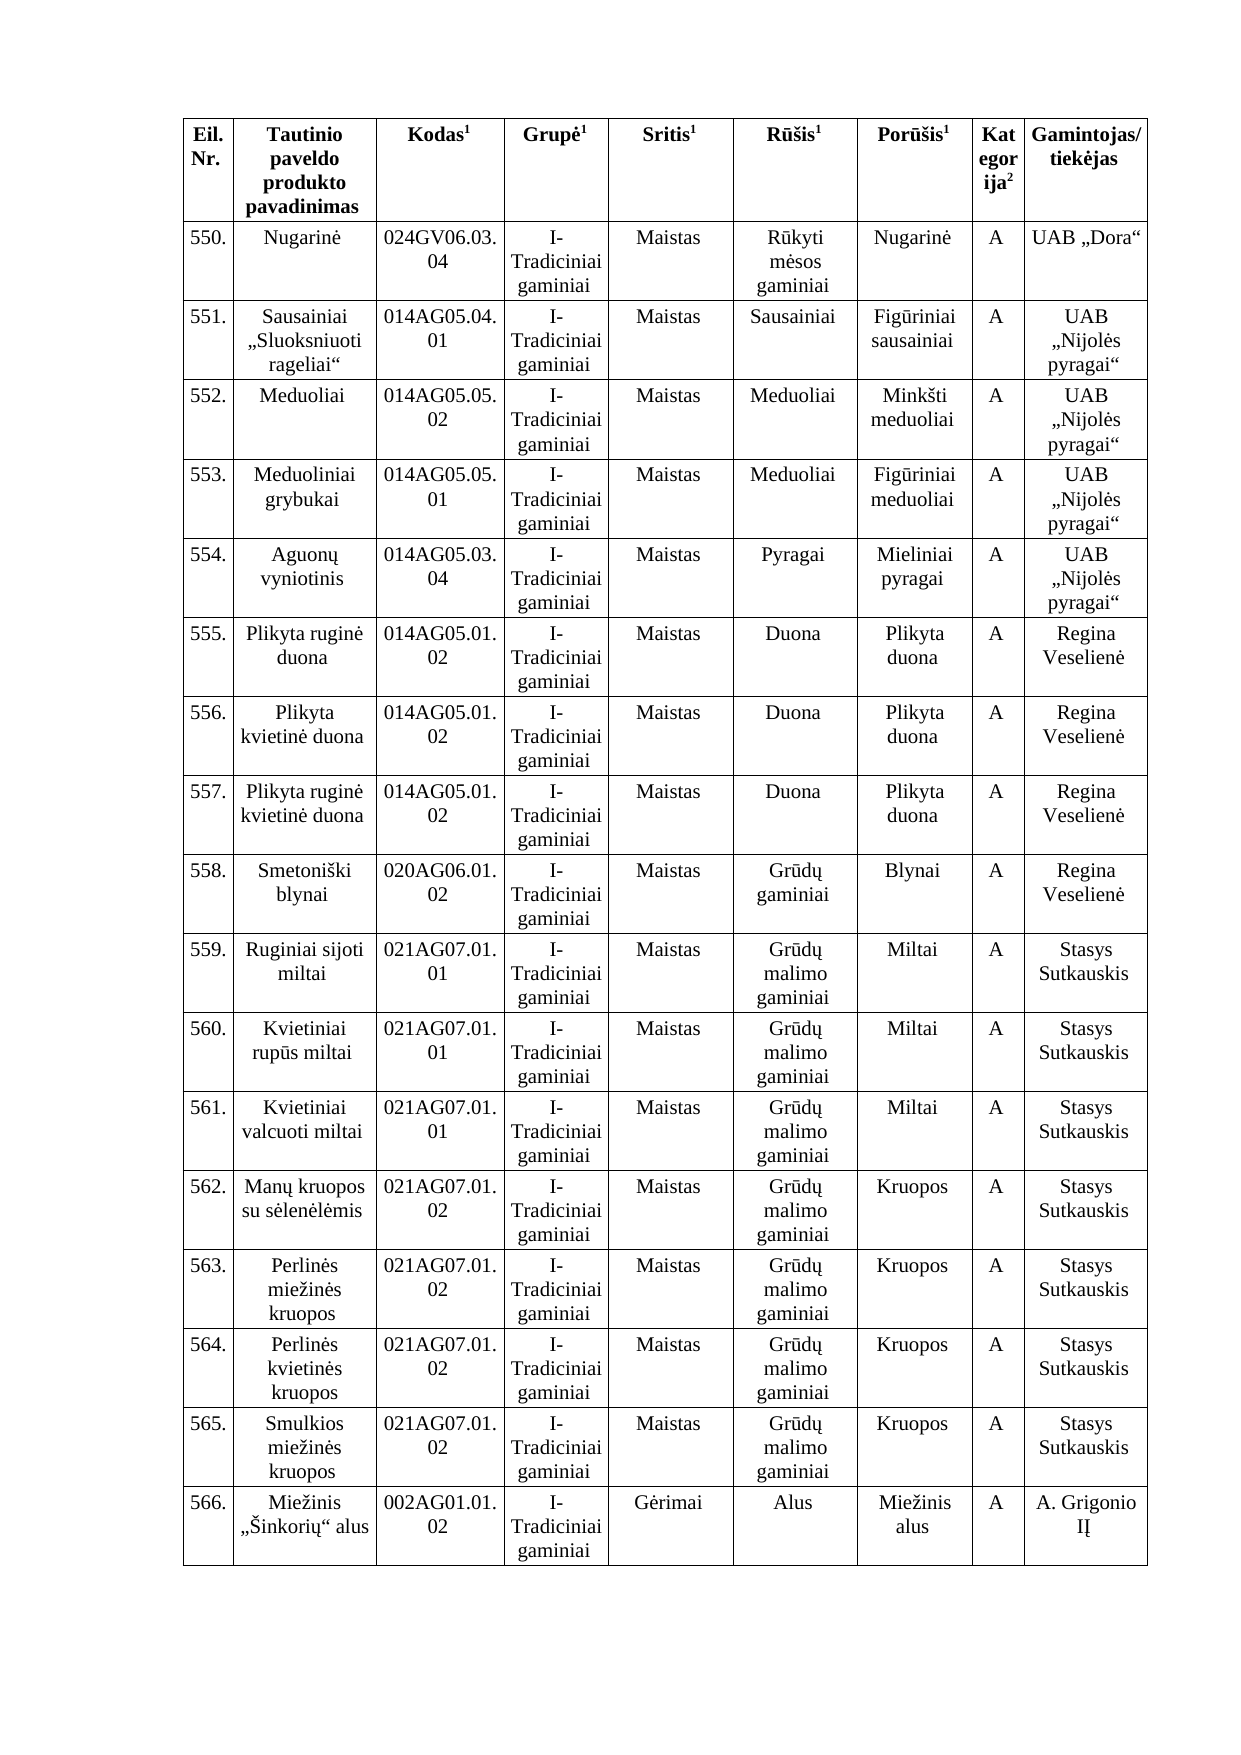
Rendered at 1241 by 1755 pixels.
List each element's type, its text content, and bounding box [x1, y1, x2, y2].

table_cell A [973, 301, 1024, 379]
table_cell Maistas [609, 301, 733, 379]
table_cell Perlinės miežinės kruopos [234, 1250, 376, 1328]
table_cell I-Tradiciniai gaminiai [505, 380, 608, 458]
table_cell I-Tradiciniai gaminiai [505, 1250, 608, 1328]
table_cell Grūdų malimo gaminiai [734, 1329, 857, 1407]
table_cell Rūkyti mėsos gaminiai [734, 222, 857, 300]
table_cell Maistas [609, 776, 733, 854]
table_cell 556. [184, 697, 233, 775]
table_cell 551. [184, 301, 233, 379]
table_cell I-Tradiciniai gaminiai [505, 301, 608, 379]
table_cell Regina Veselienė [1025, 697, 1147, 775]
table_cell Maistas [609, 222, 733, 300]
table_cell A [973, 1171, 1024, 1249]
table_cell A [973, 1092, 1024, 1170]
table_cell Plikyta duona [858, 776, 972, 854]
table_cell Meduoliai [734, 460, 857, 537]
table_cell I-Tradiciniai gaminiai [505, 855, 608, 933]
table_cell Duona [734, 618, 857, 696]
table_cell I-Tradiciniai gaminiai [505, 1171, 608, 1249]
table_cell Kruopos [858, 1408, 972, 1486]
table_header Grupė1 [505, 119, 608, 221]
table_cell 021AG07.01.02 [377, 1408, 504, 1486]
table_cell Grūdų malimo gaminiai [734, 1013, 857, 1091]
table_header Rūšis1 [734, 119, 857, 221]
table_cell A [973, 855, 1024, 933]
table_cell 557. [184, 776, 233, 854]
table_header Gamintojas/ tiekėjas [1025, 119, 1147, 221]
table_cell Stasys Sutkauskis [1025, 1250, 1147, 1328]
table_cell Sausainiai [734, 301, 857, 379]
table_cell Grūdų gaminiai [734, 855, 857, 933]
table_cell Perlinės kvietinės kruopos [234, 1329, 376, 1407]
table_cell Stasys Sutkauskis [1025, 1329, 1147, 1407]
table_cell I-Tradiciniai gaminiai [505, 460, 608, 537]
table_cell Stasys Sutkauskis [1025, 1408, 1147, 1486]
table_cell Duona [734, 697, 857, 775]
table_cell Kvietiniai valcuoti miltai [234, 1092, 376, 1170]
table_cell Nugarinė [858, 222, 972, 300]
table_cell 554. [184, 539, 233, 617]
table_cell 555. [184, 618, 233, 696]
table_cell 562. [184, 1171, 233, 1249]
table_cell 014AG05.01.02 [377, 697, 504, 775]
table_header Porūšis1 [858, 119, 972, 221]
table_cell Mieliniai pyragai [858, 539, 972, 617]
table_cell 558. [184, 855, 233, 933]
table_header Eil. Nr. [184, 119, 233, 221]
table_cell Plikyta ruginė kvietinė duona [234, 776, 376, 854]
table_cell Maistas [609, 1092, 733, 1170]
table_cell Grūdų malimo gaminiai [734, 1408, 857, 1486]
table_cell Maistas [609, 380, 733, 458]
table_cell Minkšti meduoliai [858, 380, 972, 458]
table_cell 014AG05.05.01 [377, 460, 504, 537]
table_cell I-Tradiciniai gaminiai [505, 1408, 608, 1486]
table_cell Plikyta duona [858, 697, 972, 775]
table_cell Maistas [609, 697, 733, 775]
table_cell Smulkios miežinės kruopos [234, 1408, 376, 1486]
table_cell A [973, 1329, 1024, 1407]
table_cell 002AG01.01.02 [377, 1487, 504, 1565]
table_cell I-Tradiciniai gaminiai [505, 776, 608, 854]
table_cell 021AG07.01.02 [377, 1250, 504, 1328]
table_header Sritis1 [609, 119, 733, 221]
table_cell Miežinis „Šinkorių“ alus [234, 1487, 376, 1565]
table_cell 561. [184, 1092, 233, 1170]
table_cell Aguonų vyniotinis [234, 539, 376, 617]
table_cell 565. [184, 1408, 233, 1486]
table_cell A. Grigonio IĮ [1025, 1487, 1147, 1565]
table_cell Smetoniški blynai [234, 855, 376, 933]
table_header Tautinio paveldo produkto pavadinimas [234, 119, 376, 221]
table_cell UAB „Dora“ [1025, 222, 1147, 300]
table_cell Plikyta ruginė duona [234, 618, 376, 696]
table_header Kodas1 [377, 119, 504, 221]
table_cell Kvietiniai rupūs miltai [234, 1013, 376, 1091]
table_cell A [973, 776, 1024, 854]
table_cell Duona [734, 776, 857, 854]
table_cell 014AG05.03.04 [377, 539, 504, 617]
table_cell Miežinis alus [858, 1487, 972, 1565]
table_cell 560. [184, 1013, 233, 1091]
table_cell 550. [184, 222, 233, 300]
table_cell Stasys Sutkauskis [1025, 934, 1147, 1012]
table_cell Maistas [609, 934, 733, 1012]
table_cell Kruopos [858, 1329, 972, 1407]
table_cell I-Tradiciniai gaminiai [505, 1092, 608, 1170]
table_cell 014AG05.01.02 [377, 618, 504, 696]
table_cell Miltai [858, 934, 972, 1012]
table_cell Figūriniai sausainiai [858, 301, 972, 379]
table_cell Maistas [609, 1329, 733, 1407]
table_cell Meduoliai [234, 380, 376, 458]
table_cell Stasys Sutkauskis [1025, 1092, 1147, 1170]
table_cell 024GV06.03.04 [377, 222, 504, 300]
table_cell Grūdų malimo gaminiai [734, 1092, 857, 1170]
table_cell Maistas [609, 539, 733, 617]
table_cell I-Tradiciniai gaminiai [505, 618, 608, 696]
table_cell Maistas [609, 1013, 733, 1091]
table_cell Manų kruopos su sėlenėlėmis [234, 1171, 376, 1249]
table_cell Stasys Sutkauskis [1025, 1171, 1147, 1249]
table_cell Plikyta duona [858, 618, 972, 696]
table_cell Grūdų malimo gaminiai [734, 934, 857, 1012]
table_cell I-Tradiciniai gaminiai [505, 539, 608, 617]
table_cell Grūdų malimo gaminiai [734, 1171, 857, 1249]
table_cell 021AG07.01.01 [377, 1092, 504, 1170]
table_cell A [973, 380, 1024, 458]
table_cell Nugarinė [234, 222, 376, 300]
table_cell Figūriniai meduoliai [858, 460, 972, 537]
table_cell 021AG07.01.01 [377, 1013, 504, 1091]
table_cell I-Tradiciniai gaminiai [505, 222, 608, 300]
table_cell Meduoliniai grybukai [234, 460, 376, 537]
table_cell Miltai [858, 1013, 972, 1091]
table_cell I-Tradiciniai gaminiai [505, 934, 608, 1012]
table_header Kategorija2 [973, 119, 1024, 221]
table_cell Maistas [609, 1408, 733, 1486]
table_cell 021AG07.01.02 [377, 1329, 504, 1407]
table_cell Alus [734, 1487, 857, 1565]
table_cell 014AG05.01.02 [377, 776, 504, 854]
table_cell I-Tradiciniai gaminiai [505, 1487, 608, 1565]
table_cell Maistas [609, 855, 733, 933]
table_cell A [973, 934, 1024, 1012]
table_cell UAB „Nijolės pyragai“ [1025, 301, 1147, 379]
table_cell Meduoliai [734, 380, 857, 458]
table_cell Sausainiai „Sluoksniuoti rageliai“ [234, 301, 376, 379]
table_cell Plikyta kvietinė duona [234, 697, 376, 775]
table_cell Kruopos [858, 1250, 972, 1328]
table_cell I-Tradiciniai gaminiai [505, 1329, 608, 1407]
table_cell Regina Veselienė [1025, 618, 1147, 696]
table_cell 021AG07.01.02 [377, 1171, 504, 1249]
table_cell 559. [184, 934, 233, 1012]
table_cell I-Tradiciniai gaminiai [505, 697, 608, 775]
table_cell A [973, 1250, 1024, 1328]
table_cell A [973, 697, 1024, 775]
table_cell UAB „Nijolės pyragai“ [1025, 380, 1147, 458]
table_cell A [973, 539, 1024, 617]
table_cell Kruopos [858, 1171, 972, 1249]
table_cell 014AG05.05.02 [377, 380, 504, 458]
table_cell Miltai [858, 1092, 972, 1170]
table_cell A [973, 460, 1024, 537]
table_cell Stasys Sutkauskis [1025, 1013, 1147, 1091]
table_cell 566. [184, 1487, 233, 1565]
table_cell 020AG06.01.02 [377, 855, 504, 933]
table_cell 553. [184, 460, 233, 537]
table_cell I-Tradiciniai gaminiai [505, 1013, 608, 1091]
table_cell Blynai [858, 855, 972, 933]
table_cell A [973, 1013, 1024, 1091]
table_cell UAB „Nijolės pyragai“ [1025, 460, 1147, 537]
table_cell Pyragai [734, 539, 857, 617]
table_cell Maistas [609, 1250, 733, 1328]
table_cell Maistas [609, 1171, 733, 1249]
table_cell A [973, 222, 1024, 300]
table_cell A [973, 618, 1024, 696]
table_cell 021AG07.01.01 [377, 934, 504, 1012]
table_cell A [973, 1487, 1024, 1565]
table_cell 014AG05.04.01 [377, 301, 504, 379]
table_cell Ruginiai sijoti miltai [234, 934, 376, 1012]
table_cell 563. [184, 1250, 233, 1328]
table_cell Regina Veselienė [1025, 855, 1147, 933]
table_cell Maistas [609, 618, 733, 696]
table_cell Maistas [609, 460, 733, 537]
table_cell 552. [184, 380, 233, 458]
table_cell Gėrimai [609, 1487, 733, 1565]
table_cell Regina Veselienė [1025, 776, 1147, 854]
table_cell UAB „Nijolės pyragai“ [1025, 539, 1147, 617]
table_cell 564. [184, 1329, 233, 1407]
table_cell A [973, 1408, 1024, 1486]
table_cell Grūdų malimo gaminiai [734, 1250, 857, 1328]
